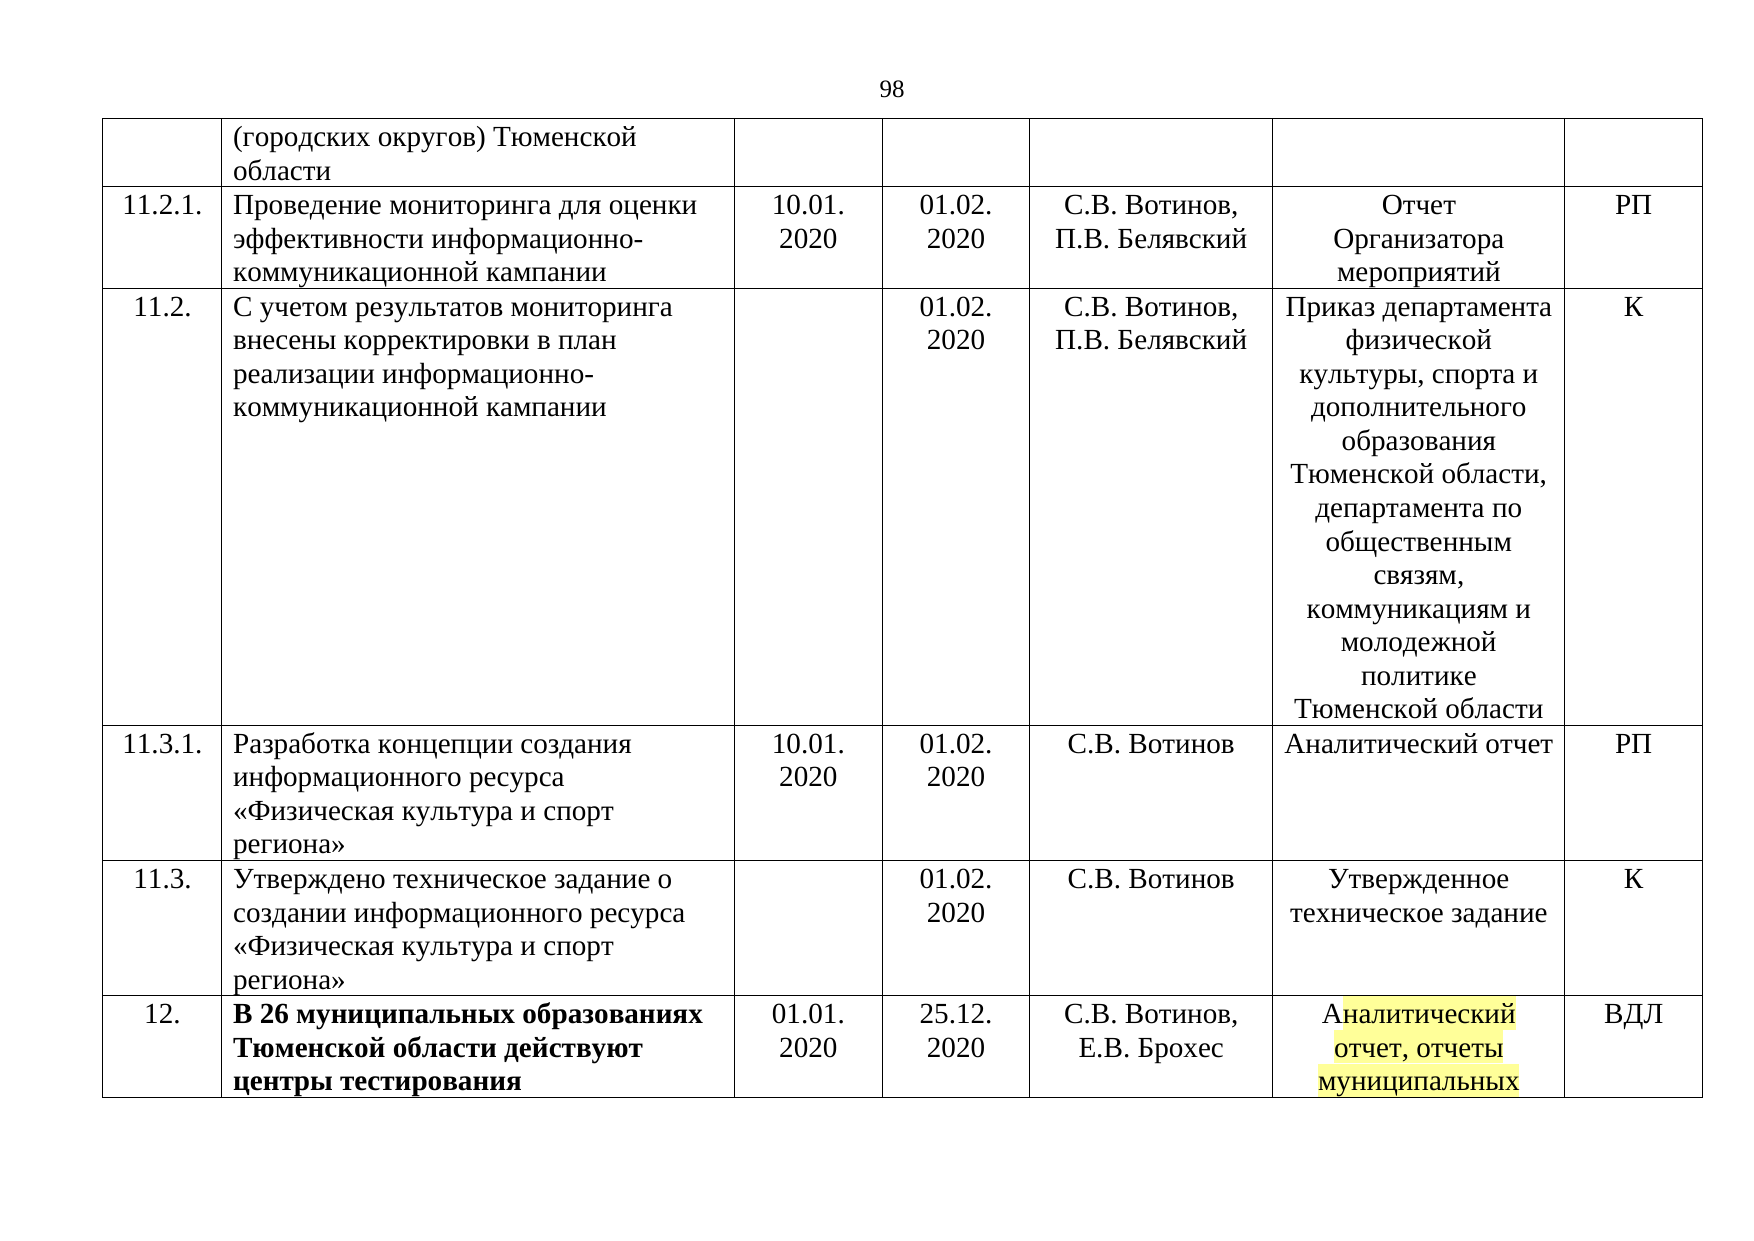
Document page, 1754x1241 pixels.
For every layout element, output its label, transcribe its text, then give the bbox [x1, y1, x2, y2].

table_cell Утвержденное техническое задание [1273, 861, 1564, 995]
table_cell В 26 муниципальных образованиях Тюменской области действуют центры тестирования [222, 996, 734, 1097]
table_cell Аналитический отчет [1273, 726, 1564, 860]
table_cell [735, 289, 882, 725]
table_cell Утверждено техническое задание о создании информационного ресурса «Физическая культура и спорт региона» [222, 861, 734, 995]
table_cell РП [1565, 187, 1702, 288]
table_cell 01.02. 2020 [883, 289, 1029, 725]
table_cell [1030, 119, 1272, 186]
table_cell С.В. Вотинов [1030, 861, 1272, 995]
table_cell 01.02. 2020 [883, 726, 1029, 860]
table_cell К [1565, 289, 1702, 725]
table_cell Проведение мониторинга для оценки эффективности информационно-коммуникационной кампании [222, 187, 734, 288]
table_cell [103, 119, 221, 186]
table_cell 10.01. 2020 [735, 726, 882, 860]
table_cell 11.2.1. [103, 187, 221, 288]
table_cell Разработка концепции создания информационного ресурса «Физическая культура и спорт региона» [222, 726, 734, 860]
table_cell 11.3. [103, 861, 221, 995]
table_cell Аналитический отчет, отчеты муниципальных [1273, 996, 1564, 1097]
table_cell 25.12. 2020 [883, 996, 1029, 1097]
table_cell 11.3.1. [103, 726, 221, 860]
table_cell Отчет Организатора мероприятий [1273, 187, 1564, 288]
table_cell [1565, 119, 1702, 186]
table_cell 10.01. 2020 [735, 187, 882, 288]
table_cell (городских округов) Тюменской области [222, 119, 734, 186]
table_cell К [1565, 861, 1702, 995]
table_cell 11.2. [103, 289, 221, 725]
table_cell С.В. Вотинов [1030, 726, 1272, 860]
table_cell С.В. Вотинов, Е.В. Брохес [1030, 996, 1272, 1097]
table_cell С.В. Вотинов, П.В. Белявский [1030, 289, 1272, 725]
table_cell 12. [103, 996, 221, 1097]
table_cell ВДЛ [1565, 996, 1702, 1097]
table_cell 01.02. 2020 [883, 187, 1029, 288]
table_cell [735, 119, 882, 186]
table_cell [735, 861, 882, 995]
table_cell Приказ департамента физической культуры, спорта и дополнительного образования Тюменской области, департамента по общественным связям, коммуникациям и молодежной политике Тюменской области [1273, 289, 1564, 725]
table_cell РП [1565, 726, 1702, 860]
table_cell С.В. Вотинов, П.В. Белявский [1030, 187, 1272, 288]
table_cell 01.01. 2020 [735, 996, 882, 1097]
table_cell [1273, 119, 1564, 186]
table_cell С учетом результатов мониторинга внесены корректировки в план реализации информационно-коммуникационной кампании [222, 289, 734, 725]
table_cell 01.02. 2020 [883, 861, 1029, 995]
table_cell [883, 119, 1029, 186]
